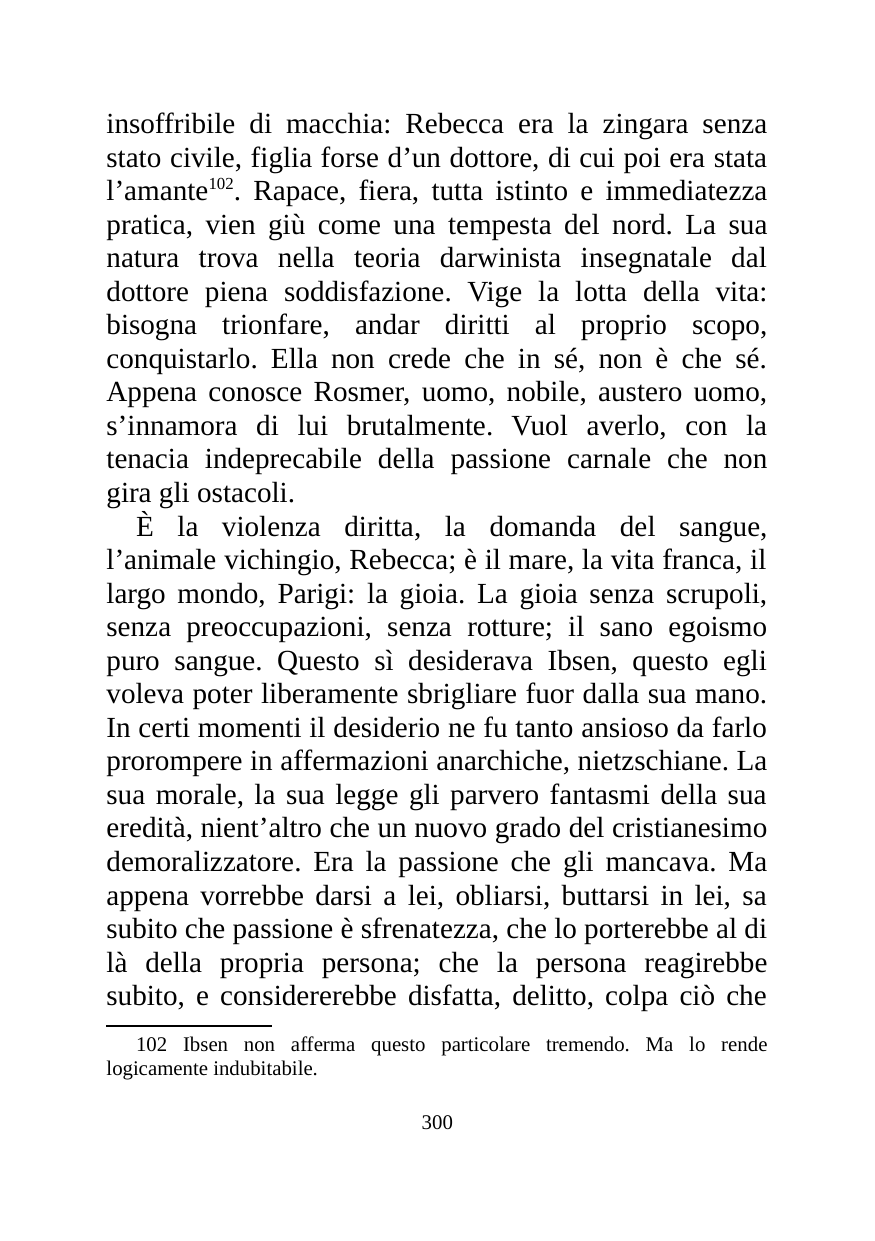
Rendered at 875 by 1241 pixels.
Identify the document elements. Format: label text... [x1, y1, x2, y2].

text insoffribile di macchia: Rebecca era la zingara senza stato civile, figlia forse d’un dottore, di cui poi era stata l’amante. Rapace, fiera, tutta istinto e immediatezza pratica, vien giù come una tempesta del nord. La sua natura trova nella teoria darwinista insegnatale dal dottore piena soddisfazione. Vige la lotta della vita: bisogna trionfare, andar diritti al proprio scopo, conquistarlo. Ella non crede che in sé, non è che sé. Appena conosce Rosmer, uomo, nobile, austero uomo, s’innamora di lui brutalmente. Vuol averlo, con la tenacia indeprecabile della passione carnale che non gira gli ostacoli. [106, 106, 768, 509]
text È la violenza diritta, la domanda del sangue, l’animale vichingio, Rebecca; è il mare, la vita franca, il largo mondo, Parigi: la gioia. La gioia senza scrupoli, senza preoccupazioni, senza rotture; il sano egoismo puro sangue. Questo sì desiderava Ibsen, questo egli voleva poter liberamente sbrigliare fuor dalla sua mano. In certi momenti il desiderio ne fu tanto ansioso da farlo prorompere in affermazioni anarchiche, nietzschiane. La sua morale, la sua legge gli parvero fantasmi della sua eredità, nient’altro che un nuovo grado del cristianesimo demoralizzatore. Era la passione che gli mancava. Ma appena vorrebbe darsi a lei, obliarsi, buttarsi in lei, sa subito che passione è sfrenatezza, che lo porterebbe al di là della propria persona; che la persona reagirebbe subito, e considererebbe disfatta, delitto, colpa ciò che [106, 509, 768, 1012]
text Ibsen non afferma questo particolare tremendo. Ma lo rende logicamente indubitabile. [106, 1032, 768, 1080]
